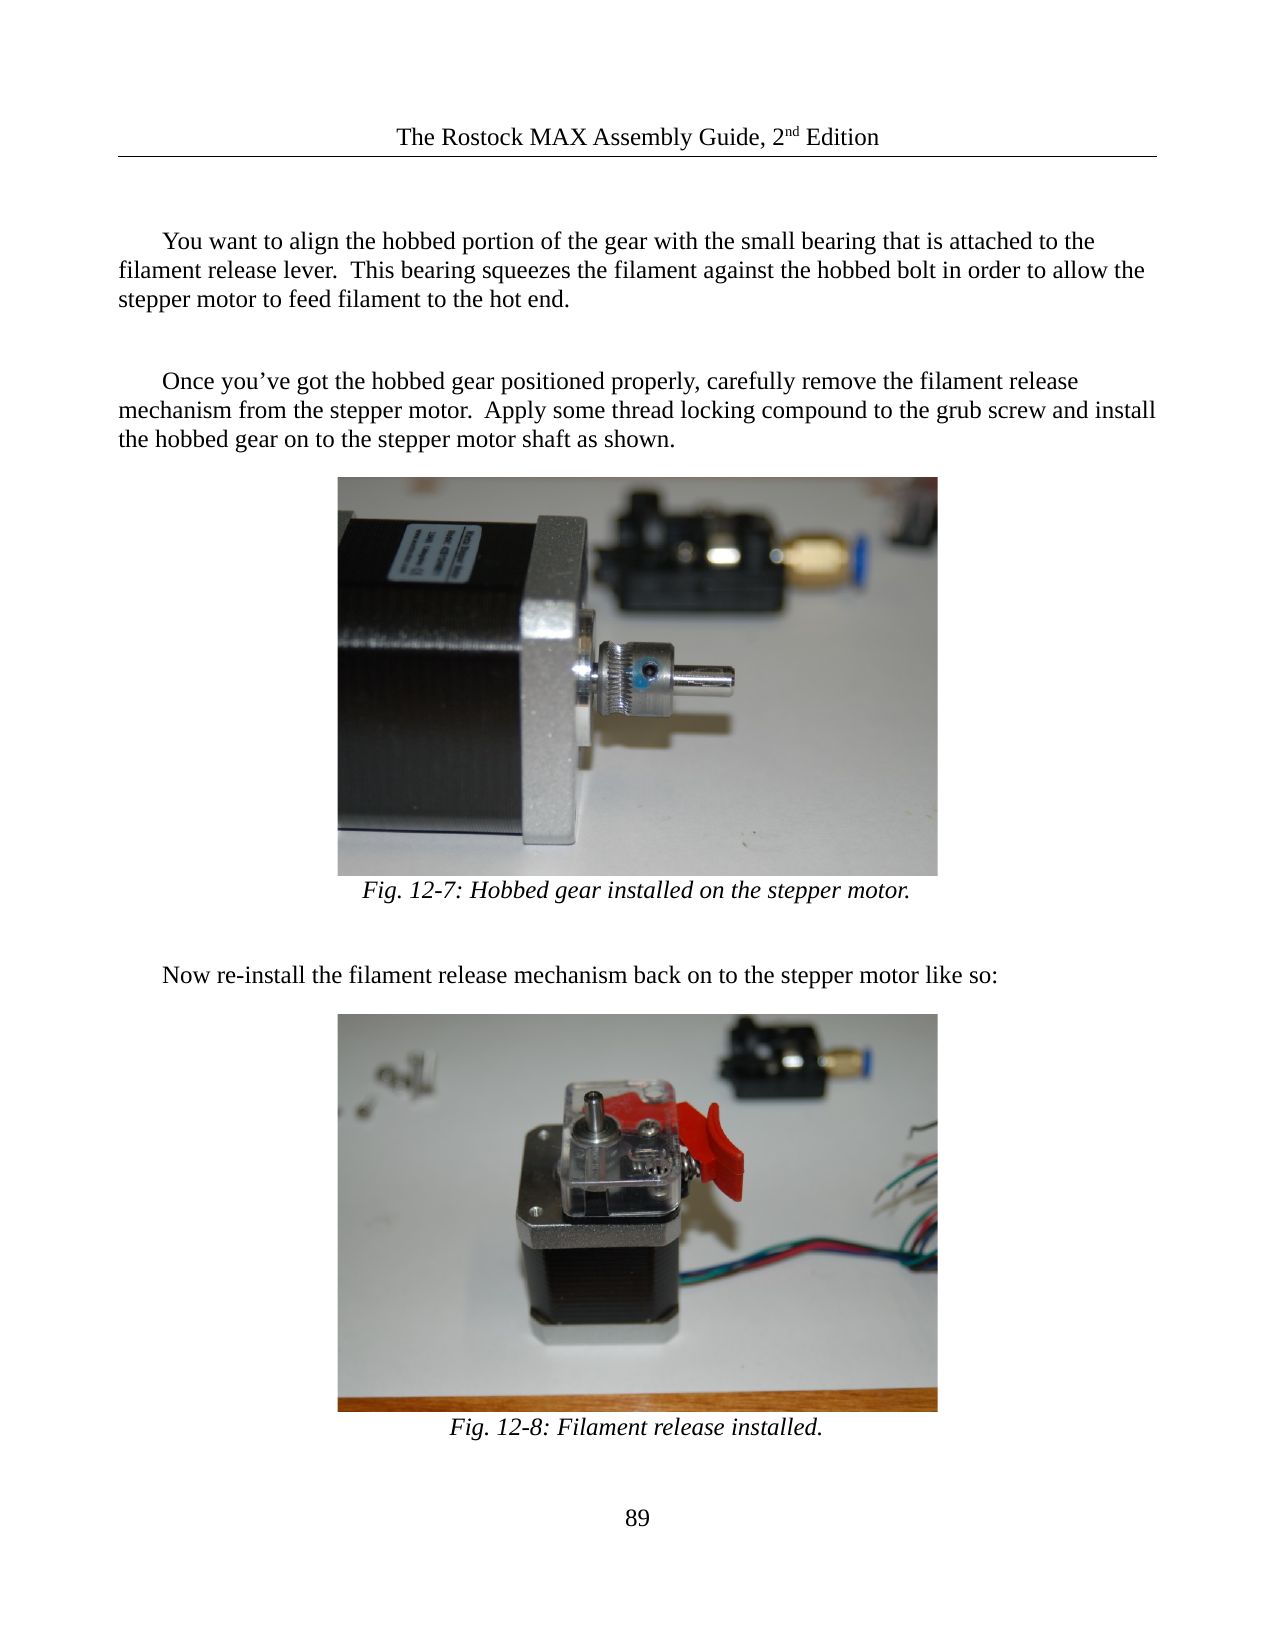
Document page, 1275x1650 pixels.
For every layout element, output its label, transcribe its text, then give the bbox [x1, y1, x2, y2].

text Fig. 12-7: Hobbed gear installed on the stepper motor. [337, 876, 937, 904]
text Fig. 12-8: Filament release installed. [337, 1412, 937, 1440]
text You want to align the hobbed portion of the gear with the small bearing that is attached to the filament release lever. This bearing squeezes the filament against the hobbed bolt in order to allow the stepper motor to feed filament to the hot end. [118, 226, 1157, 313]
text Once you’ve got the hobbed gear positioned properly, carefully remove the filament release mechanism from the stepper motor. Apply some thread locking compound to the grub screw and install the hobbed gear on to the stepper motor shaft as shown. [118, 366, 1157, 453]
text Now re-install the filament release mechanism back on to the stepper motor like so: [118, 960, 1157, 989]
picture [337, 1014, 938, 1412]
picture [337, 477, 938, 876]
